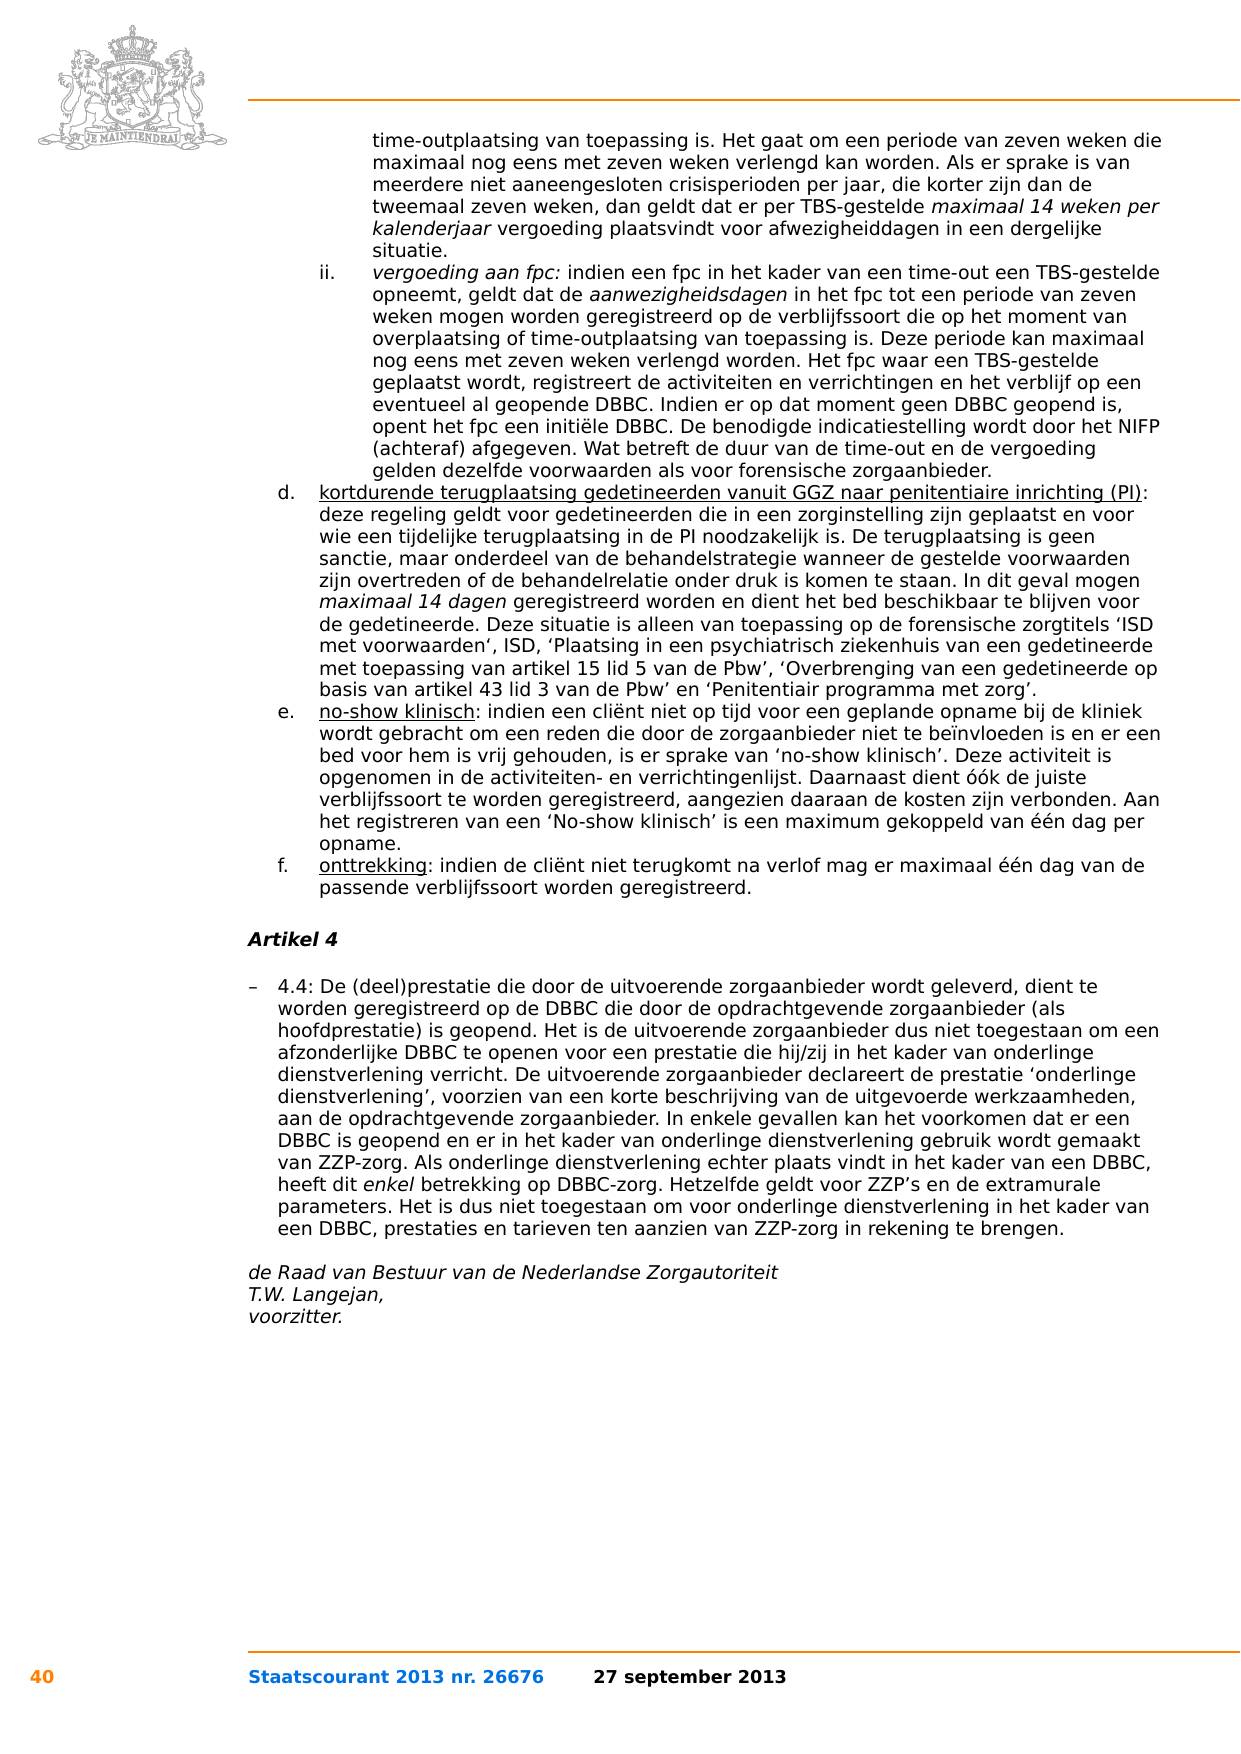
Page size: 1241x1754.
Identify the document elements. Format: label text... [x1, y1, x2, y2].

picture [38, 25, 227, 150]
text f. onttrekking: indien de cliënt niet terugkomt na verlof mag er maximaal één dag van de passende verblijfssoort worden geregistreerd. [277, 855, 1163, 899]
text d. kortdurende terugplaatsing gedetineerden vanuit GGZ naar penitentiaire inrichting (PI): deze regeling geldt voor gedetineerden die in een zorginstelling zijn geplaatst en voor wie een tijdelijke terugplaatsing in de PI noodzakelijk is. De terugplaatsing is geen sanctie, maar onderdeel van de behandelstrategie wanneer de gestelde voorwaarden zijn overtreden of de behandelrelatie onder druk is komen te staan. In dit geval mogen maximaal 14 dagen geregistreerd worden en dient het bed beschikbaar te blijven voor de gedetineerde. Deze situatie is alleen van toepassing op de forensische zorgtitels ‘ISD met voorwaarden‘, ISD, ‘Plaatsing in een psychiatrisch ziekenhuis van een gedetineerde met toepassing van artikel 15 lid 5 van de Pbw’, ‘Overbrenging van een gedetineerde op basis van artikel 43 lid 3 van de Pbw’ en ‘Penitentiair programma met zorg’. [277, 482, 1163, 701]
text de Raad van Bestuur van de Nederlandse Zorgautoriteit T.W. Langejan, voorzitter. [248, 1262, 1163, 1328]
text – 4.4: De (deel)prestatie die door de uitvoerende zorgaanbieder wordt geleverd, dient te worden geregistreerd op de DBBC die door de opdrachtgevende zorgaanbieder (als hoofdprestatie) is geopend. Het is de uitvoerende zorgaanbieder dus niet toegestaan om een afzonderlijke DBBC te openen voor een prestatie die hij/zij in het kader van onderlinge dienstverlening verricht. De uitvoerende zorgaanbieder declareert de prestatie ‘onderlinge dienstverlening’, voorzien van een korte beschrijving van de uitgevoerde werkzaamheden, aan de opdrachtgevende zorgaanbieder. In enkele gevallen kan het voorkomen dat er een DBBC is geopend en er in het kader van onderlinge dienstverlening gebruik wordt gemaakt van ZZP-zorg. Als onderlinge dienstverlening echter plaats vindt in het kader van een DBBC, heeft dit enkel betrekking op DBBC-zorg. Hetzelfde geldt voor ZZP’s en de extramurale parameters. Het is dus niet toegestaan om voor onderlinge dienstverlening in het kader van een DBBC, prestaties en tarieven ten aanzien van ZZP-zorg in rekening te brengen. [248, 976, 1163, 1240]
subtitle Artikel 4 [248, 929, 1163, 951]
text e. no-show klinisch: indien een cliënt niet op tijd voor een geplande opname bij de kliniek wordt gebracht om een reden die door de zorgaanbieder niet te beïnvloeden is en er een bed voor hem is vrij gehouden, is er sprake van ‘no-show klinisch’. Deze activiteit is opgenomen in de activiteiten- en verrichtingenlijst. Daarnaast dient óók de juiste verblijfssoort te worden geregistreerd, aangezien daaraan de kosten zijn verbonden. Aan het registreren van een ‘No-show klinisch’ is een maximum gekoppeld van één dag per opname. [277, 701, 1163, 855]
text ii. vergoeding aan fpc: indien een fpc in het kader van een time-out een TBS-gestelde opneemt, geldt dat de aanwezigheidsdagen in het fpc tot een periode van zeven weken mogen worden geregistreerd op de verblijfssoort die op het moment van overplaatsing of time-outplaatsing van toepassing is. Deze periode kan maximaal nog eens met zeven weken verlengd worden. Het fpc waar een TBS-gestelde geplaatst wordt, registreert de activiteiten en verrichtingen en het verblijf op een eventueel al geopende DBBC. Indien er op dat moment geen DBBC geopend is, opent het fpc een initiële DBBC. De benodigde indicatiestelling wordt door het NIFP (achteraf) afgegeven. Wat betreft de duur van de time-out en de vergoeding gelden dezelfde voorwaarden als voor forensische zorgaanbieder. [319, 262, 1163, 482]
text time-outplaatsing van toepassing is. Het gaat om een periode van zeven weken die maximaal nog eens met zeven weken verlengd kan worden. Als er sprake is van meerdere niet aaneengesloten crisisperioden per jaar, die korter zijn dan de tweemaal zeven weken, dan geldt dat er per TBS-gestelde maximaal 14 weken per kalenderjaar vergoeding plaatsvindt voor afwezigheiddagen in een dergelijke situatie. [319, 130, 1163, 262]
